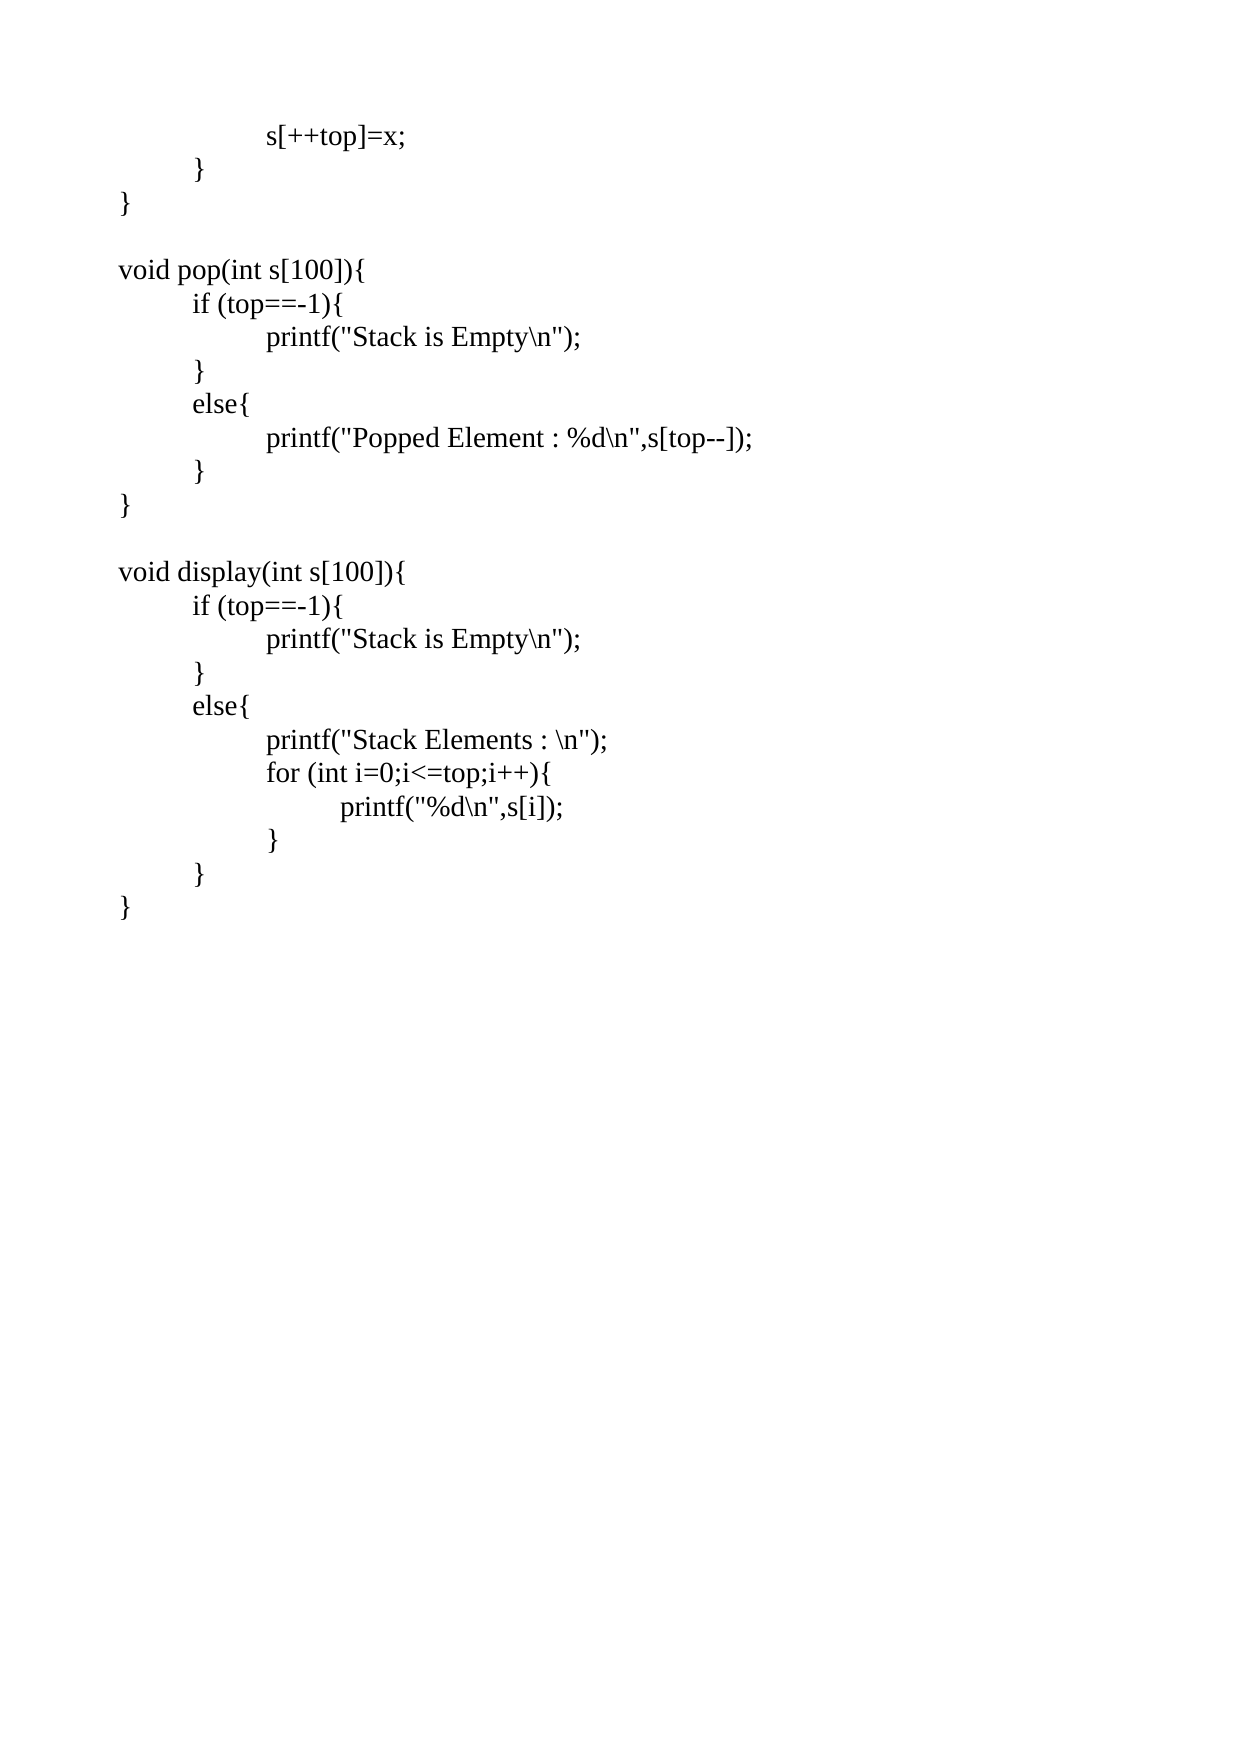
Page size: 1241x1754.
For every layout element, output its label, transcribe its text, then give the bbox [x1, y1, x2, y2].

text s[++top]=x; [118, 118, 1122, 152]
text void display(int s[100]){ [118, 554, 1122, 588]
text if (top==-1){ [118, 286, 1122, 319]
text printf("%d\n",s[i]); [118, 789, 1122, 822]
text printf("Popped Element : %d\n",s[top--]); [118, 420, 1122, 453]
text for (int i=0;i<=top;i++){ [118, 755, 1122, 789]
text } [118, 822, 1122, 856]
text } [118, 185, 1122, 219]
text else{ [118, 688, 1122, 722]
text if (top==-1){ [118, 588, 1122, 621]
text } [118, 889, 1122, 923]
text } [118, 856, 1122, 889]
text } [118, 487, 1122, 521]
text void pop(int s[100]){ [118, 252, 1122, 286]
text } [118, 353, 1122, 386]
text } [118, 655, 1122, 688]
text printf("Stack Elements : \n"); [118, 722, 1122, 755]
text printf("Stack is Empty\n"); [118, 319, 1122, 353]
text } [118, 453, 1122, 487]
text } [118, 152, 1122, 185]
text printf("Stack is Empty\n"); [118, 621, 1122, 655]
text else{ [118, 386, 1122, 420]
